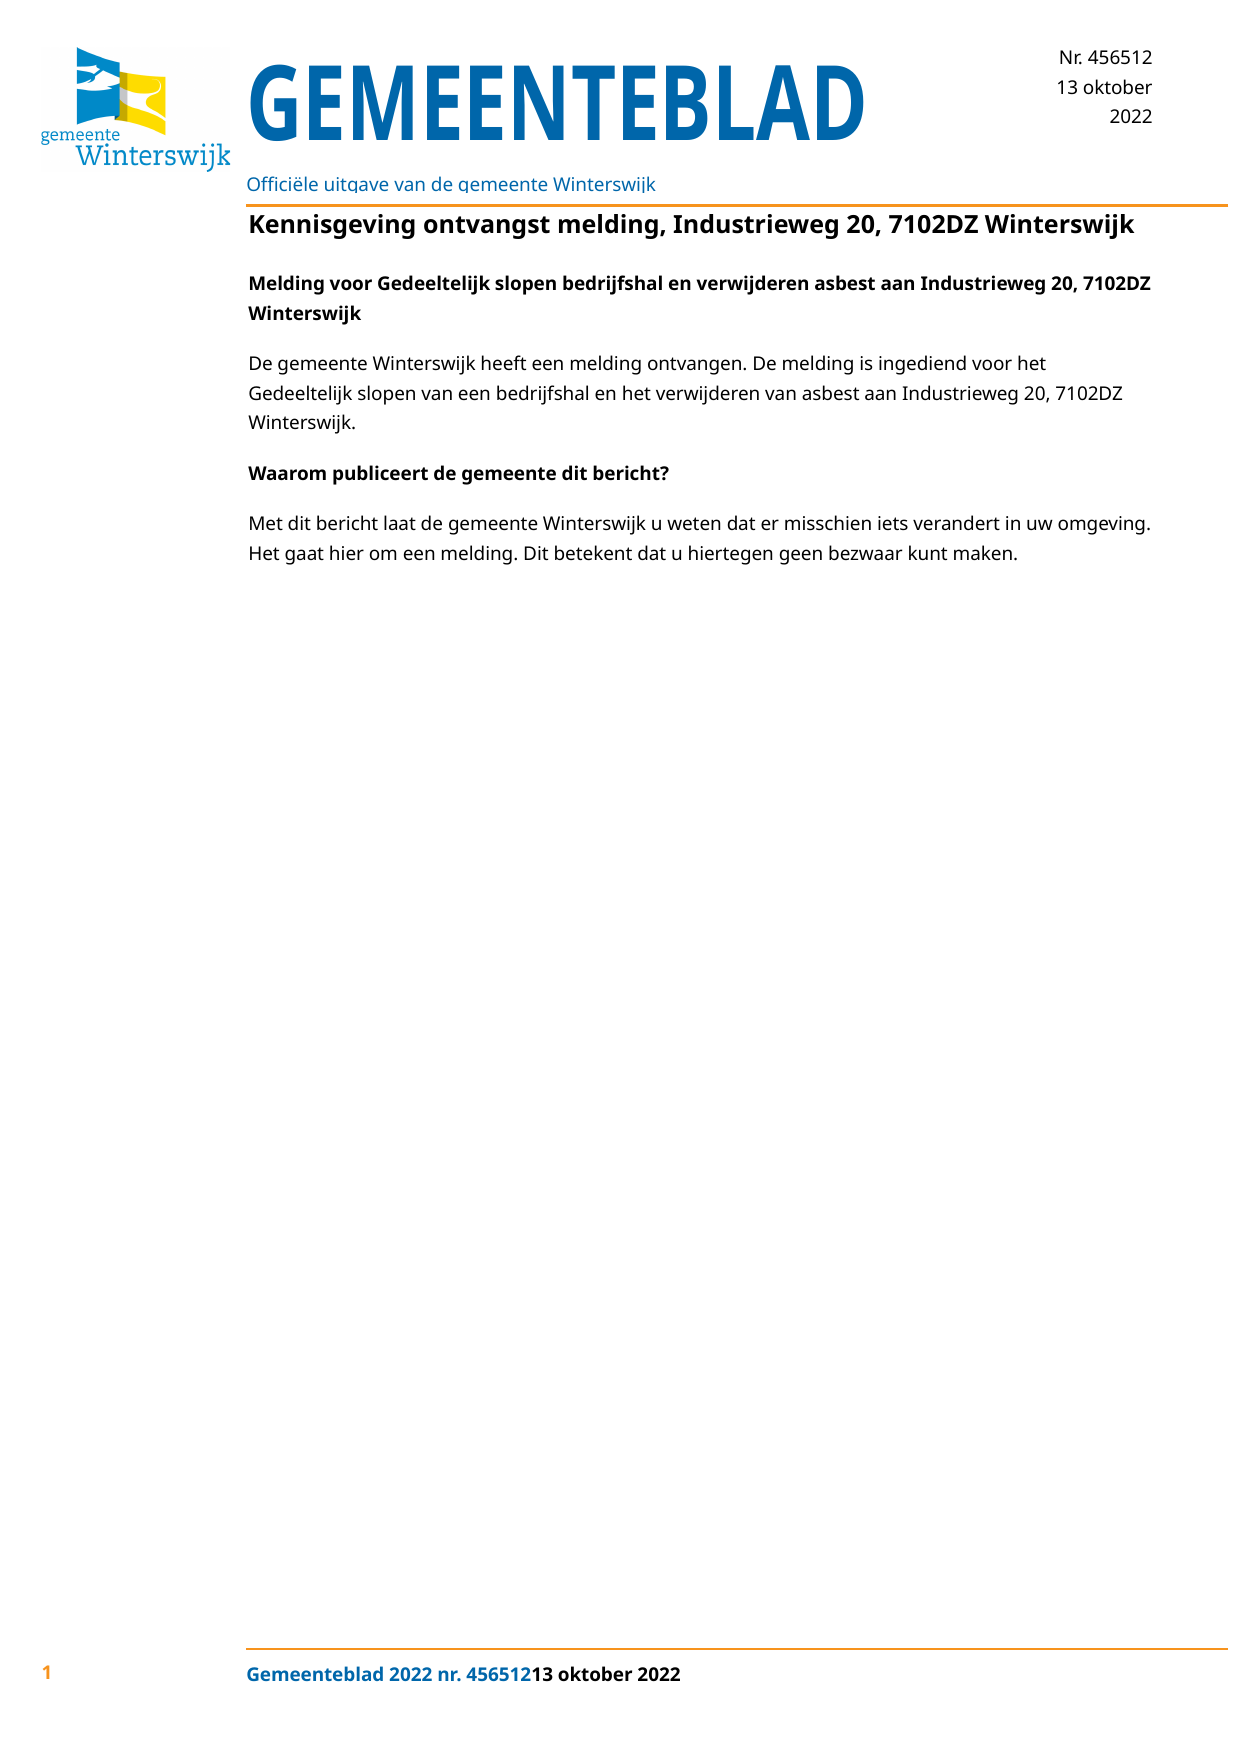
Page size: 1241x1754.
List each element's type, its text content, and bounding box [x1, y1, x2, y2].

text De gemeente Winterswijk heeft een melding ontvangen. De melding is ingediend voor het Gedeeltelijk slopen van een bedrijfshal en het verwijderen van asbest aan Industrieweg 20, 7102DZ Winterswijk. [248, 350, 1152, 435]
text Melding voor Gedeeltelijk slopen bedrijfshal en verwijderen asbest aan Industrieweg 20, 7102DZ Winterswijk [248, 270, 1152, 326]
text Met dit bericht laat de gemeente Winterswijk u weten dat er misschien iets verandert in uw omgeving. Het gaat hier om een melding. Dit betekent dat u hiertegen geen bezwaar kunt maken. [248, 510, 1152, 566]
picture [41, 47, 231, 172]
text Kennisgeving ontvangst melding, Industrieweg 20, 7102DZ Winterswijk [248, 207, 1152, 241]
text Waarom publiceert de gemeente dit bericht? [248, 460, 1152, 486]
picture [225, 153, 231, 162]
